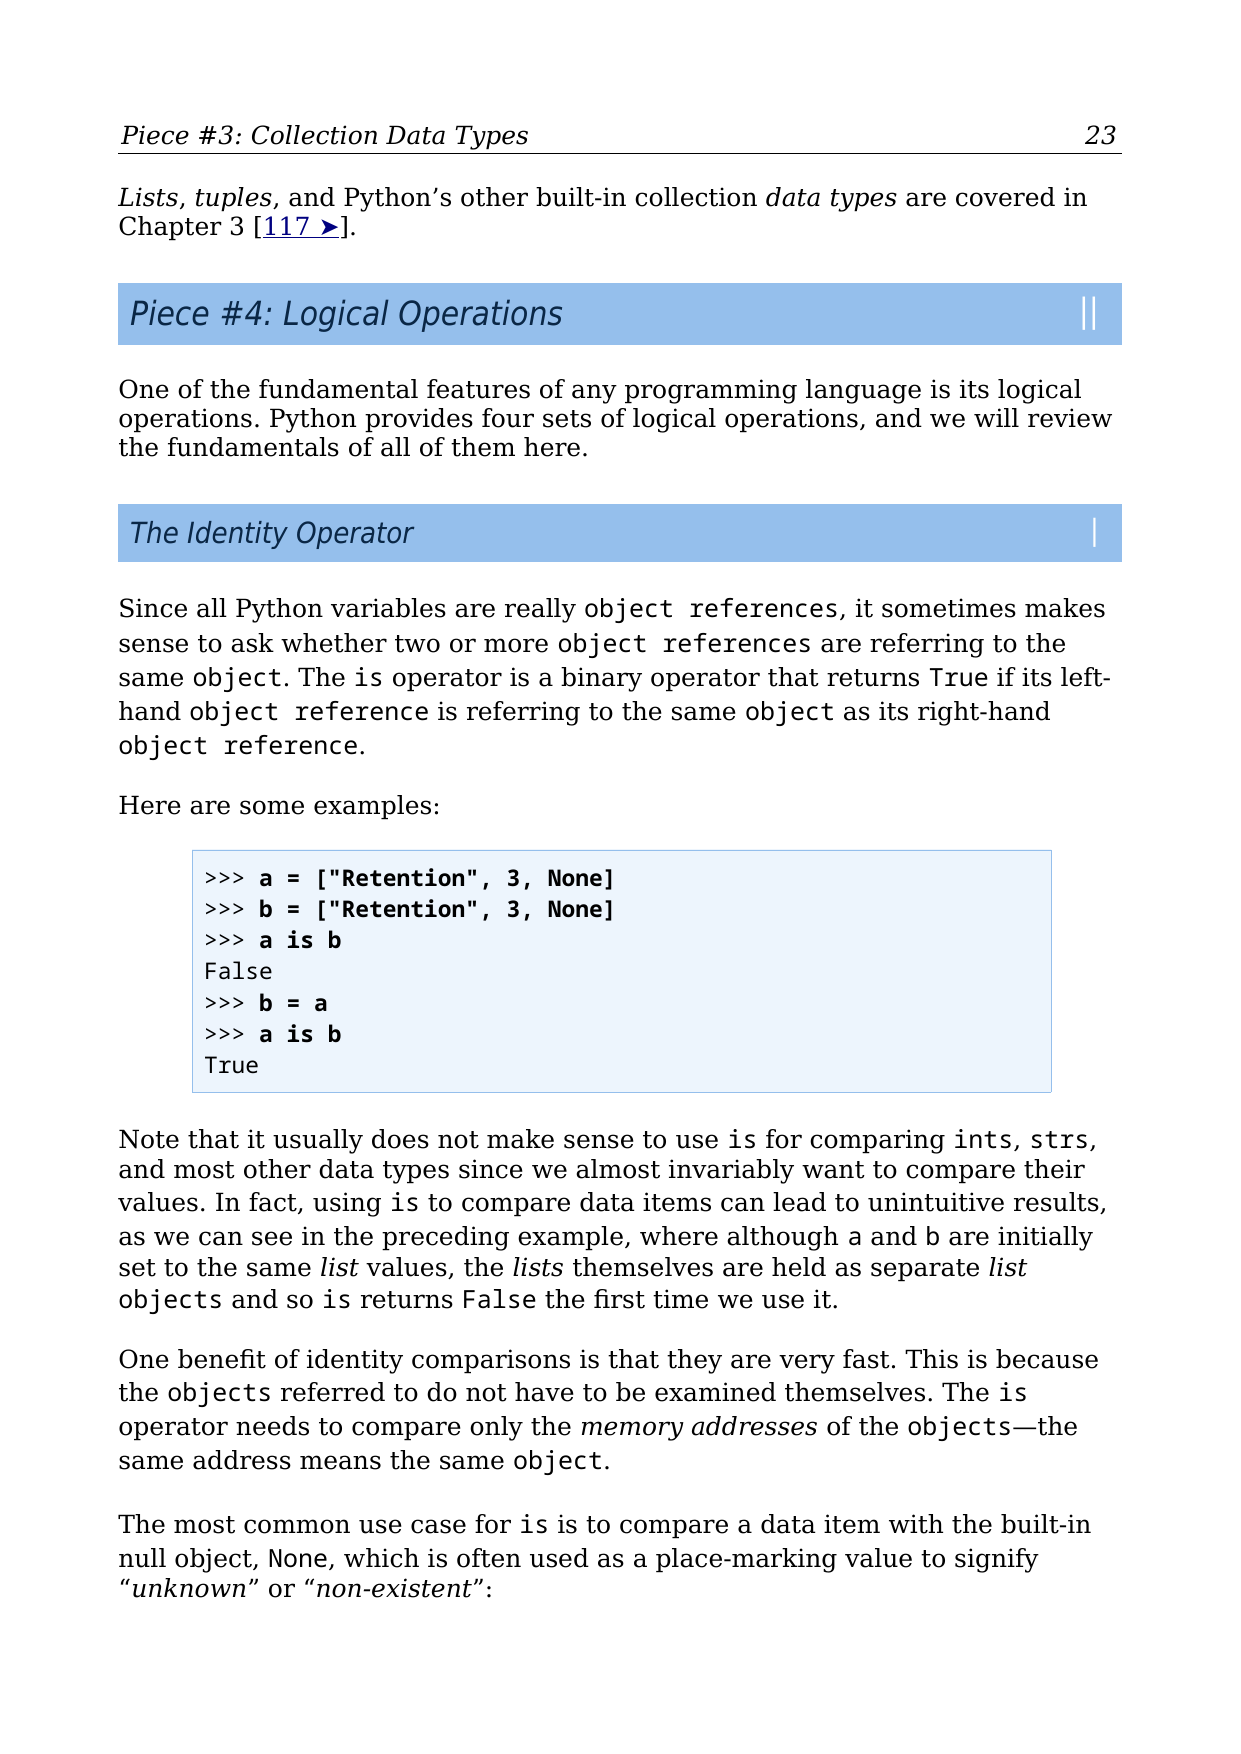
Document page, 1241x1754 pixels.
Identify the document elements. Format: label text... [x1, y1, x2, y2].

text Lists, tuples, and Python’s other built-in collection data types are covered in Chapter 3 [117 ➤]. [118, 183, 1122, 241]
text True [193, 1037, 1051, 1092]
text One of the fundamental features of any programming language is its logical operations. Python provides four sets of logical operations, and we will review the fundamentals of all of them here. [118, 375, 1122, 462]
text False [193, 943, 1051, 974]
text >>> b = ["Retention", 3, None] [193, 881, 1051, 912]
text Note that it usually does not make sense to use is for comparing ints, strs, and most other data types since we almost invariably want to compare their values. In fact, using is to compare data items can lead to unintuitive results, as we can see in the preceding example, where although a and b are initially set to the same list values, the lists themselves are held as separate list objects and so is returns False the first time we use it. [118, 1122, 1122, 1316]
subtitle Piece #4: Logical Operations [118, 283, 1122, 345]
text >>> a is b [193, 912, 1051, 943]
text >>> b = a [193, 974, 1051, 1006]
text One benefit of identity comparisons is that they are very fast. This is because the objects referred to do not have to be examined themselves. The is operator needs to compare only the memory addresses of the objects—the same address means the same object. [118, 1346, 1122, 1477]
text >>> a is b [193, 1006, 1051, 1037]
text >>> a = ["Retention", 3, None] [193, 851, 1051, 881]
text Here are some examples: [118, 791, 1122, 820]
text The most common use case for is is to compare a data item with the built-in null object, None, which is often used as a place-marking value to signify “unknown” or “non-existent”: [118, 1506, 1122, 1604]
subtitle The Identity Operator [118, 504, 1122, 562]
text | [1081, 513, 1098, 547]
text || [1063, 292, 1098, 331]
text Since all Python variables are really object references, it sometimes makes sense to ask whether two or more object references are referring to the same object. The is operator is a binary operator that returns True if its left-hand object reference is referring to the same object as its right-hand object reference. [118, 591, 1122, 761]
